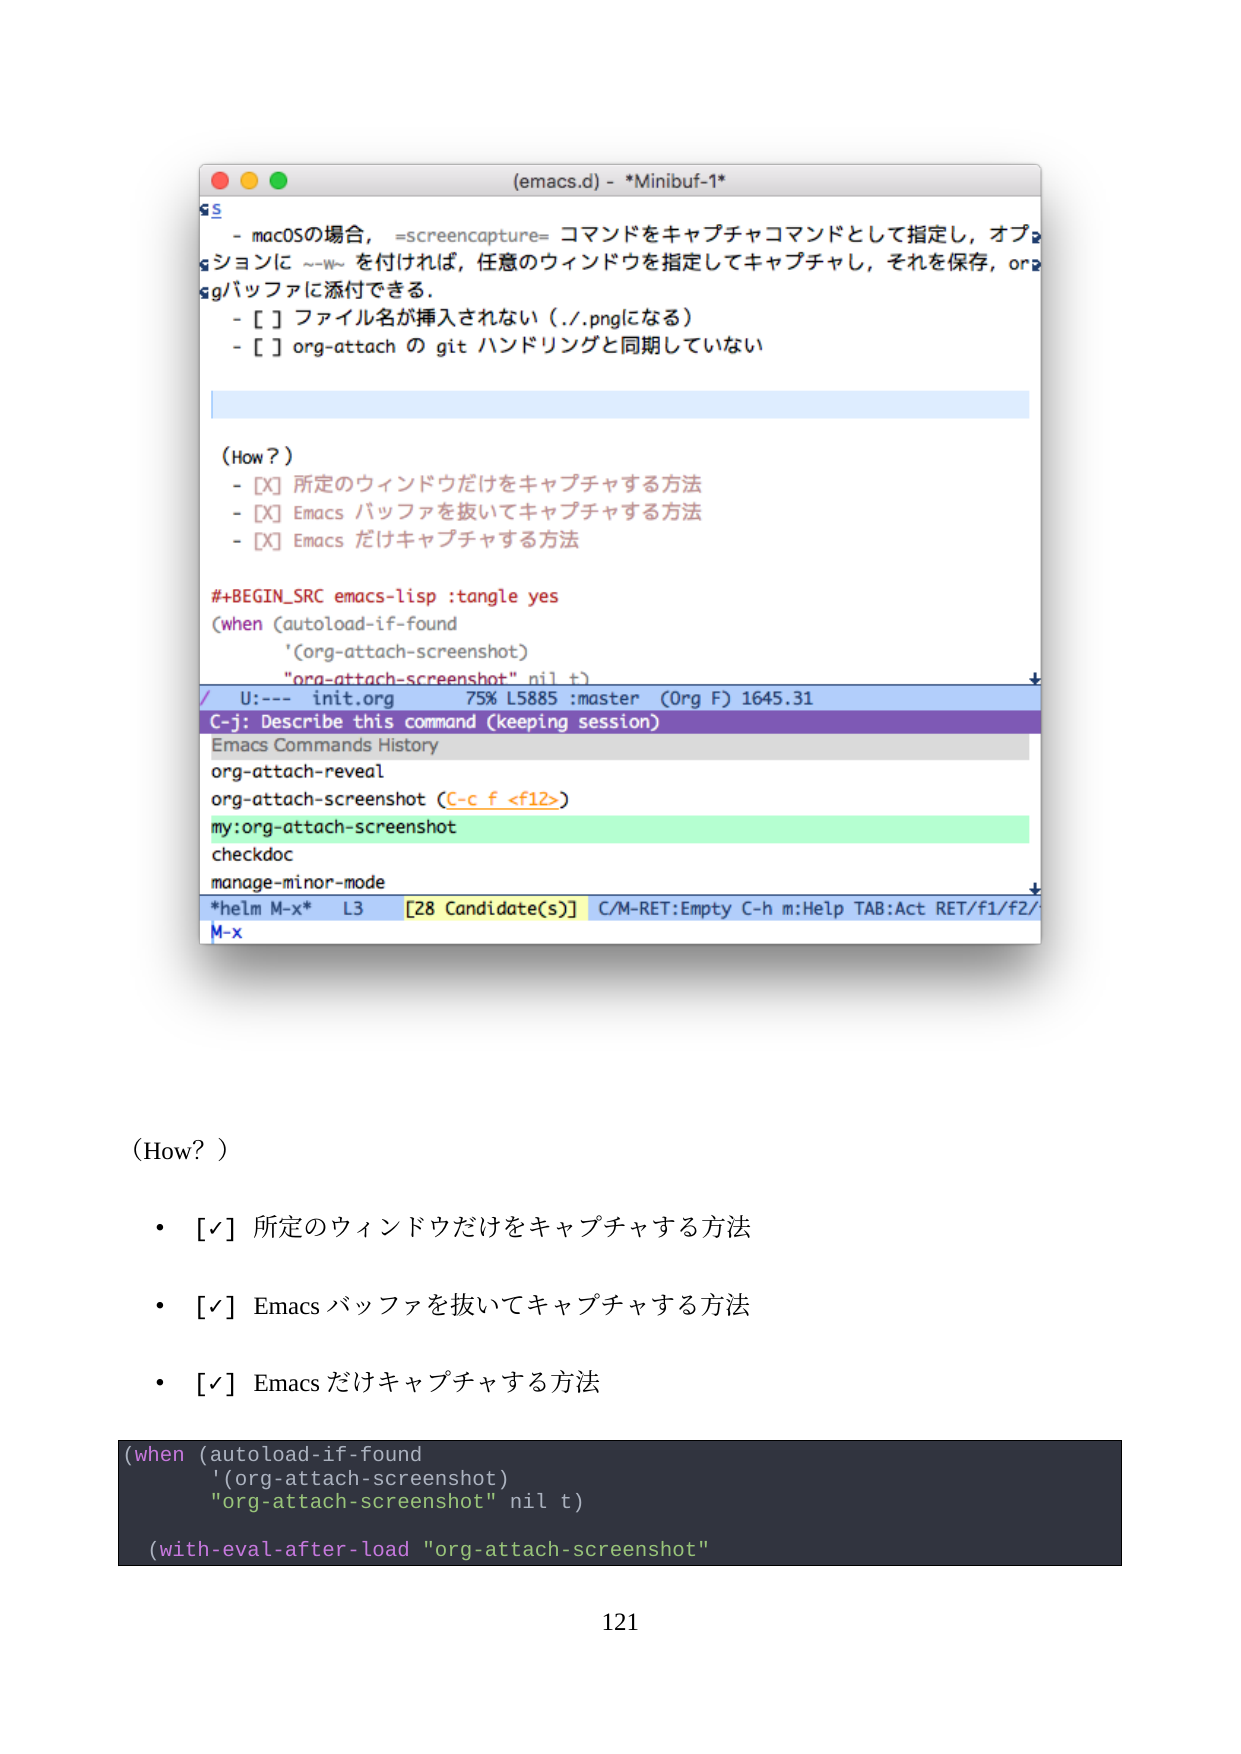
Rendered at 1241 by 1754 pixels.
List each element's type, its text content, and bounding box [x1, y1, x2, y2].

list [✓] Emacs バッファを抜いてキャプチャする方法 [156, 1285, 1122, 1350]
text (with-eval-after-load "org-attach-screenshot" [119, 1535, 1121, 1565]
text "org-attach-screenshot" nil t) [119, 1488, 1121, 1511]
list [✓] Emacs だけキャプチャする方法 [156, 1363, 1122, 1428]
text （How？） [118, 1131, 1122, 1195]
text (when (autoload-if-found [119, 1441, 1121, 1464]
list [✓] 所定のウィンドウだけをキャプチャする方法 [156, 1208, 1122, 1273]
text '(org-attach-screenshot) [119, 1464, 1121, 1488]
